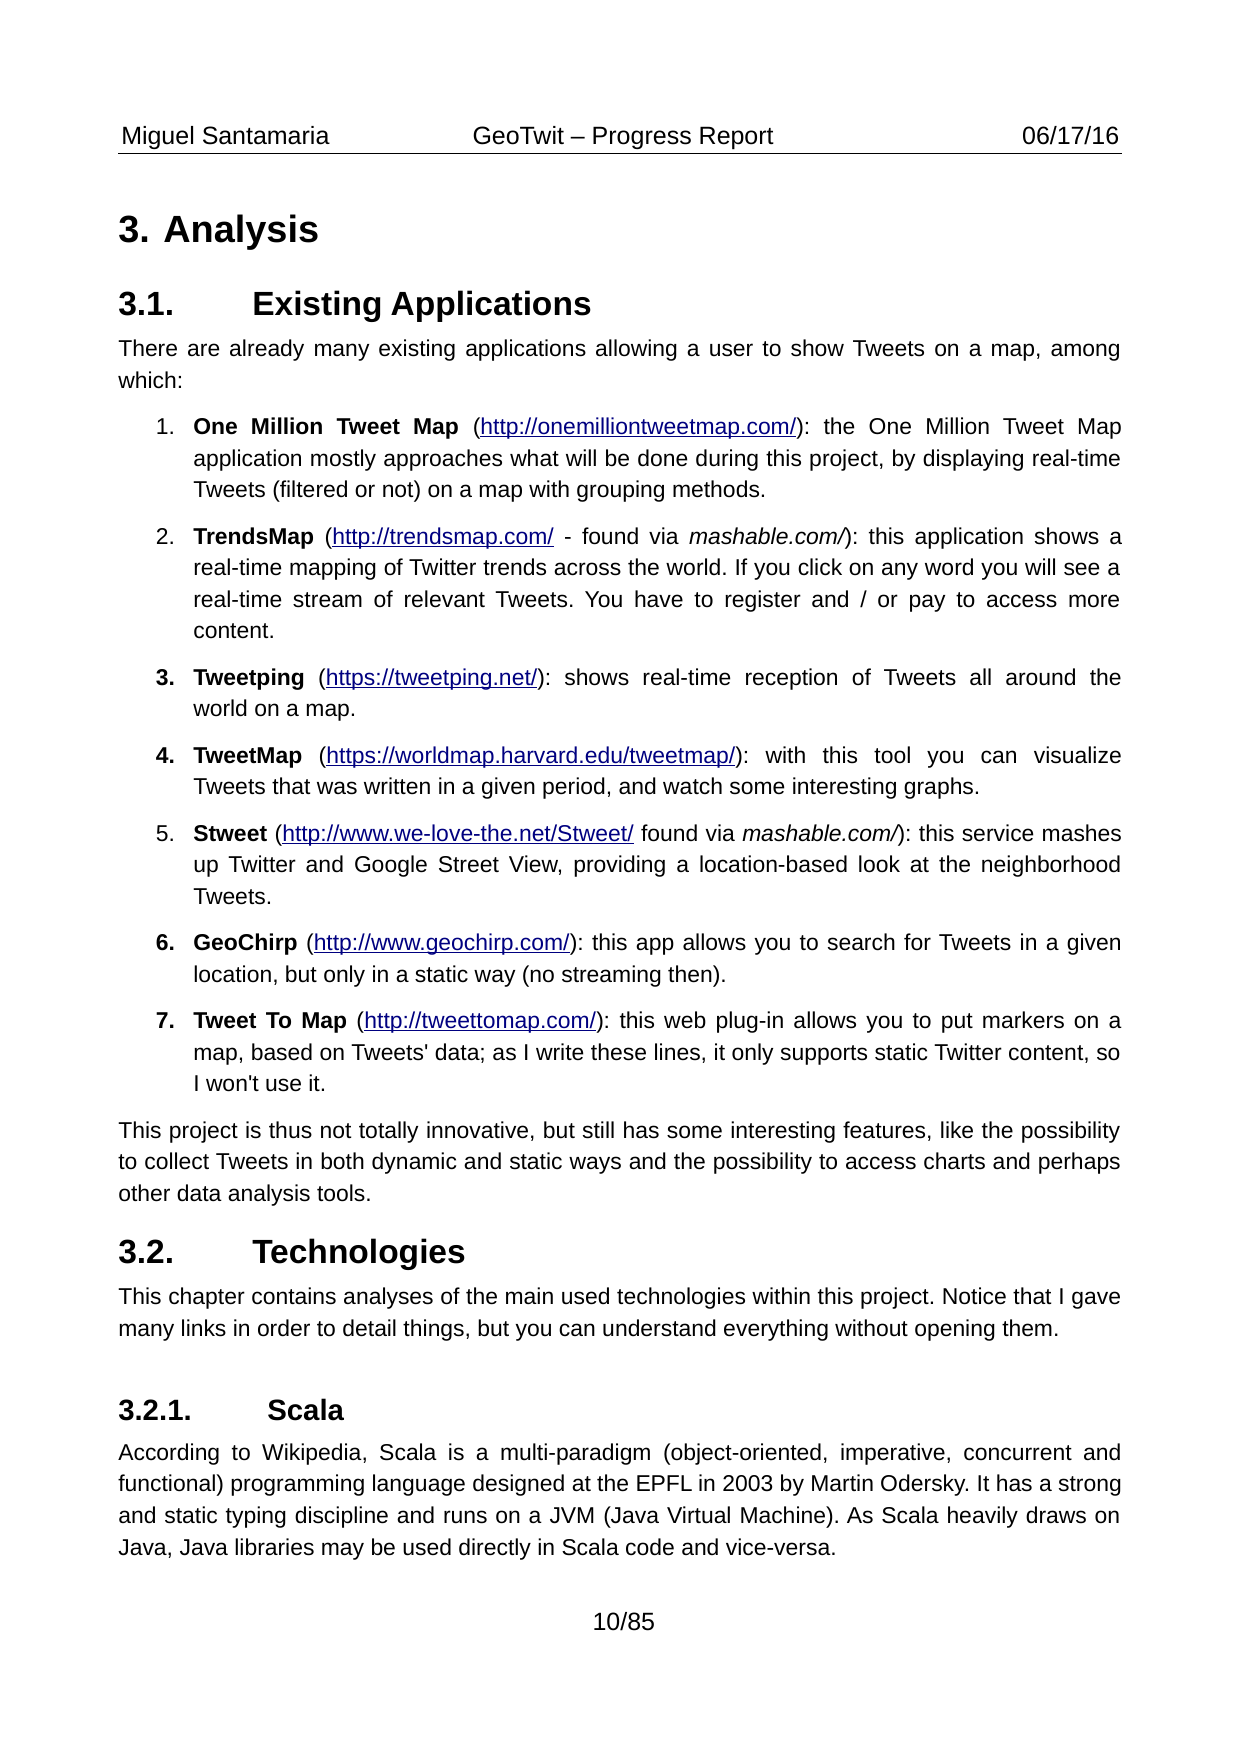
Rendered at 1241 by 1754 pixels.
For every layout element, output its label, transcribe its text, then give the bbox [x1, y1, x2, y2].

text According to Wikipedia, Scala is a multi-paradigm (object-oriented, imperative, concurrent and functional) programming language designed at the EPFL in 2003 by Martin Odersky. It has a strong and static typing discipline and runs on a JVM (Java Virtual Machine). As Scala heavily draws on Java, Java libraries may be used directly in Scala code and vice-versa. [118, 1439, 1122, 1560]
list TweetMap (https://worldmap.harvard.edu/tweetmap/): with this tool you can visualize Tweets that was written in a given period, and watch some interesting graphs. [156, 742, 1122, 800]
subtitle Scala [118, 1392, 1122, 1426]
subtitle Analysis [118, 207, 1122, 251]
list Tweetping (https://tweetping.net/): shows real-time reception of Tweets all around the world on a map. [156, 664, 1122, 722]
list Stweet (http://www.we-love-the.net/Stweet/ found via mashable.com/): this service mashes up Twitter and Google Street View, providing a location-based look at the neighborhood Tweets. [156, 820, 1122, 909]
subtitle Technologies [118, 1232, 1122, 1271]
text This project is thus not totally innovative, but still has some interesting features, like the possibility to collect Tweets in both dynamic and static ways and the possibility to access charts and perhaps other data analysis tools. [118, 1117, 1122, 1206]
list GeoChirp (http://www.geochirp.com/): this app allows you to search for Tweets in a given location, but only in a static way (no streaming then). [156, 929, 1122, 987]
text There are already many existing applications allowing a user to show Tweets on a map, among which: [118, 335, 1122, 393]
subtitle Existing Applications [118, 284, 1122, 323]
list One Million Tweet Map (http://onemilliontweetmap.com/): the One Million Tweet Map application mostly approaches what will be done during this project, by displaying real-time Tweets (filtered or not) on a map with grouping methods. [156, 413, 1122, 503]
list Tweet To Map (http://tweettomap.com/): this web plug-in allows you to put markers on a map, based on Tweets' data; as I write these lines, it only supports static Twitter content, so I won't use it. [156, 1007, 1122, 1097]
list TrendsMap (http://trendsmap.com/ - found via mashable.com/): this application shows a real-time mapping of Twitter trends across the world. If you click on any word you will see a real-time stream of relevant Tweets. You have to register and / or pay to access more content. [156, 523, 1122, 644]
text This chapter contains analyses of the main used technologies within this project. Notice that I gave many links in order to detail things, but you can understand everything without opening them. [118, 1283, 1122, 1341]
